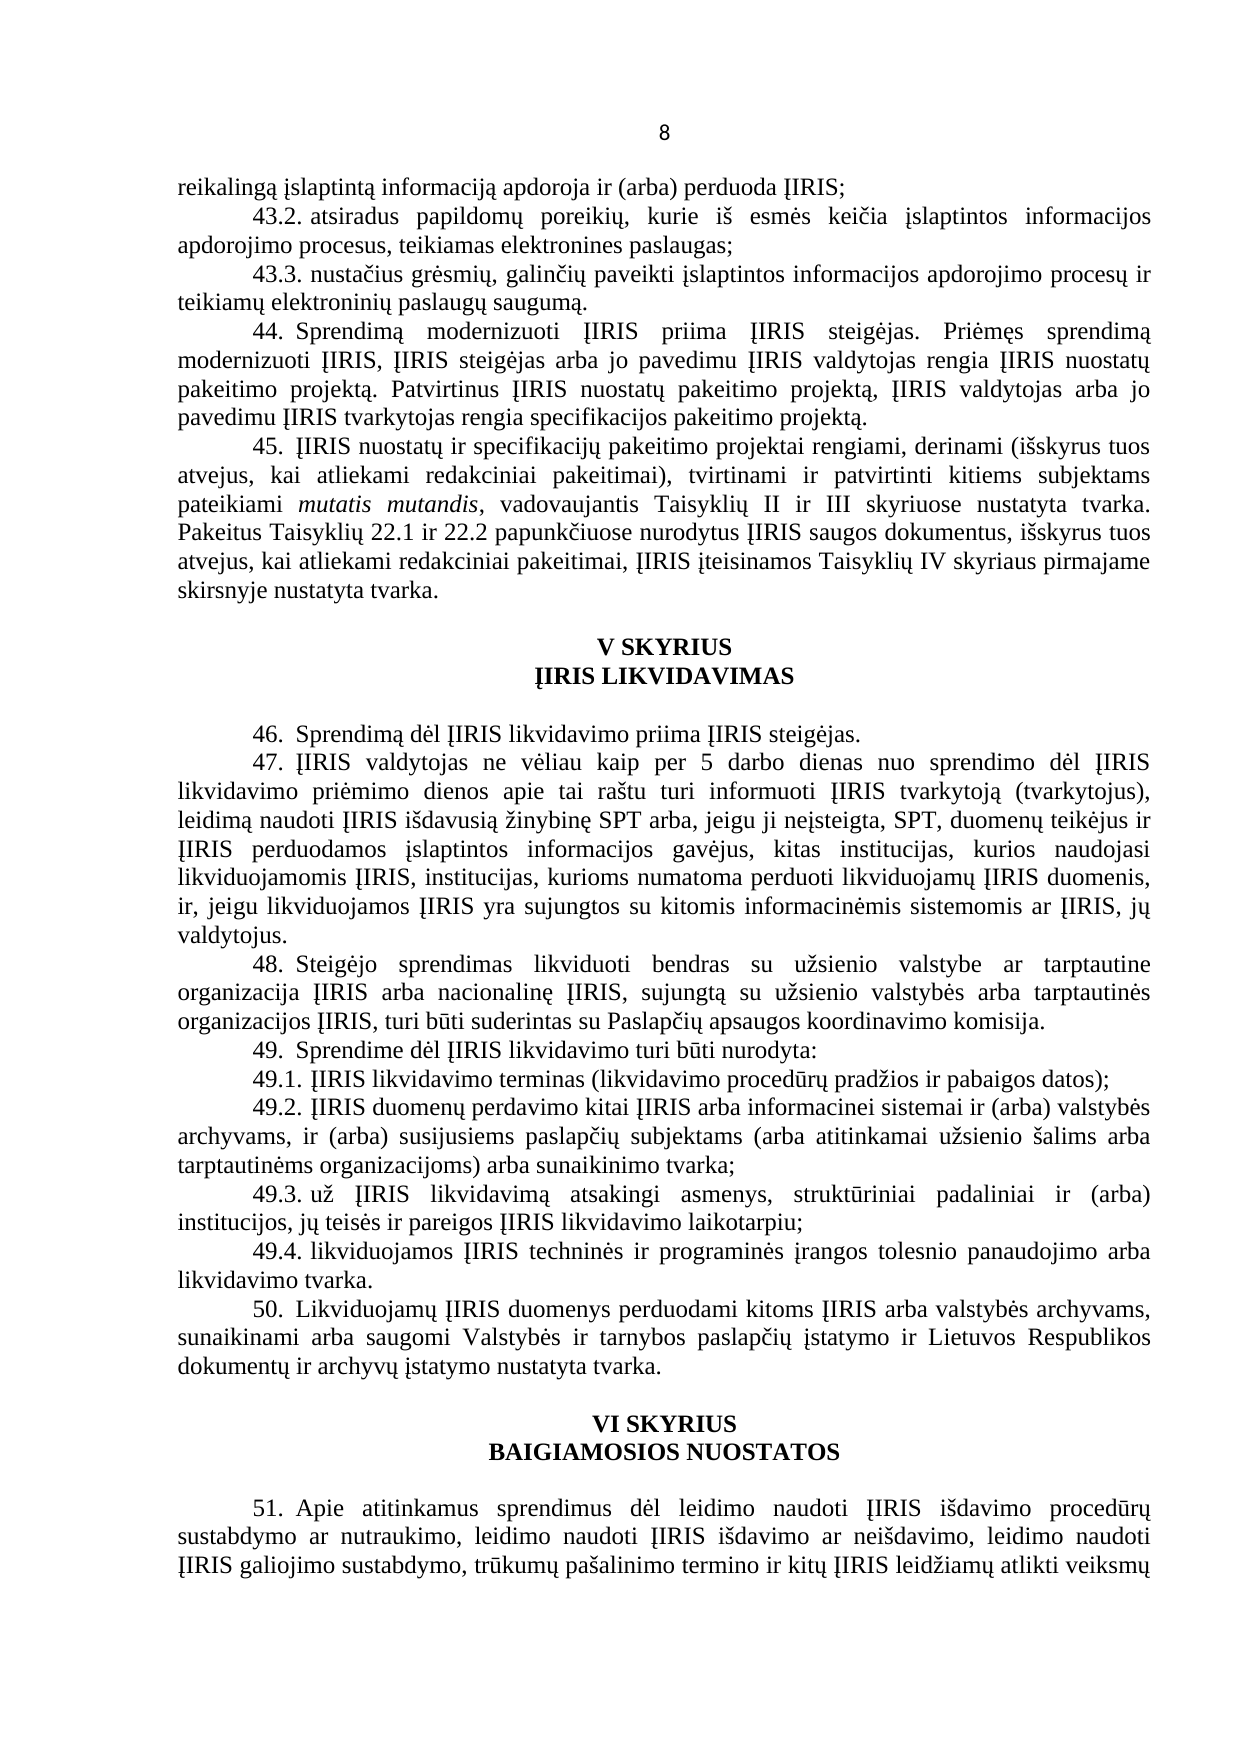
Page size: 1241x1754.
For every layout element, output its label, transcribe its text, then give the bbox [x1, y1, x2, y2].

text 49.3. už ĮIRIS likvidavimą atsakingi asmenys, struktūriniai padaliniai ir (arba) institucijos, jų teisės ir pareigos ĮIRIS likvidavimo laikotarpiu; [177, 1179, 1152, 1236]
text 44. Sprendimą modernizuoti ĮIRIS priima ĮIRIS steigėjas. Priėmęs sprendimą modernizuoti ĮIRIS, ĮIRIS steigėjas arba jo pavedimu ĮIRIS valdytojas rengia ĮIRIS nuostatų pakeitimo projektą. Patvirtinus ĮIRIS nuostatų pakeitimo projektą, ĮIRIS valdytojas arba jo pavedimu ĮIRIS tvarkytojas rengia specifikacijos pakeitimo projektą. [177, 316, 1152, 431]
text reikalingą įslaptintą informaciją apdoroja ir (arba) perduoda ĮIRIS; [177, 172, 1152, 201]
text 50. Likviduojamų ĮIRIS duomenys perduodami kitoms ĮIRIS arba valstybės archyvams, sunaikinami arba saugomi Valstybės ir tarnybos paslapčių įstatymo ir Lietuvos Respublikos dokumentų ir archyvų įstatymo nustatyta tvarka. [177, 1294, 1152, 1380]
text 51. Apie atitinkamus sprendimus dėl leidimo naudoti ĮIRIS išdavimo procedūrų sustabdymo ar nutraukimo, leidimo naudoti ĮIRIS išdavimo ar neišdavimo, leidimo naudoti ĮIRIS galiojimo sustabdymo, trūkumų pašalinimo termino ir kitų ĮIRIS leidžiamų atlikti veiksmų [177, 1493, 1152, 1579]
text 45. ĮIRIS nuostatų ir specifikacijų pakeitimo projektai rengiami, derinami (išskyrus tuos atvejus, kai atliekami redakciniai pakeitimai), tvirtinami ir patvirtinti kitiems subjektams pateikiami mutatis mutandis, vadovaujantis Taisyklių II ir III skyriuose nustatyta tvarka. Pakeitus Taisyklių 22.1 ir 22.2 papunkčiuose nurodytus ĮIRIS saugos dokumentus, išskyrus tuos atvejus, kai atliekami redakciniai pakeitimai, ĮIRIS įteisinamos Taisyklių IV skyriaus pirmajame skirsnyje nustatyta tvarka. [177, 431, 1152, 604]
text V SKYRIUS [177, 632, 1152, 661]
text 49.1. ĮIRIS likvidavimo terminas (likvidavimo procedūrų pradžios ir pabaigos datos); [177, 1064, 1152, 1092]
text 49.4. likviduojamos ĮIRIS techninės ir programinės įrangos tolesnio panaudojimo arba likvidavimo tvarka. [177, 1236, 1152, 1294]
text BAIGIAMOSIOS NUOSTATOS [177, 1437, 1152, 1466]
text 49. Sprendime dėl ĮIRIS likvidavimo turi būti nurodyta: [177, 1035, 1152, 1064]
text 48. Steigėjo sprendimas likviduoti bendras su užsienio valstybe ar tarptautine organizacija ĮIRIS arba nacionalinę ĮIRIS, sujungtą su užsienio valstybės arba tarptautinės organizacijos ĮIRIS, turi būti suderintas su Paslapčių apsaugos koordinavimo komisija. [177, 949, 1152, 1035]
text 43.2. atsiradus papildomų poreikių, kurie iš esmės keičia įslaptintos informacijos apdorojimo procesus, teikiamas elektronines paslaugas; [177, 201, 1152, 259]
text 49.2. ĮIRIS duomenų perdavimo kitai ĮIRIS arba informacinei sistemai ir (arba) valstybės archyvams, ir (arba) susijusiems paslapčių subjektams (arba atitinkamai užsienio šalims arba tarptautinėms organizacijoms) arba sunaikinimo tvarka; [177, 1092, 1152, 1179]
text 43.3. nustačius grėsmių, galinčių paveikti įslaptintos informacijos apdorojimo procesų ir teikiamų elektroninių paslaugų saugumą. [177, 259, 1152, 316]
text 46. Sprendimą dėl ĮIRIS likvidavimo priima ĮIRIS steigėjas. [177, 719, 1152, 747]
text VI SKYRIUS [177, 1409, 1152, 1437]
text 47. ĮIRIS valdytojas ne vėliau kaip per 5 darbo dienas nuo sprendimo dėl ĮIRIS likvidavimo priėmimo dienos apie tai raštu turi informuoti ĮIRIS tvarkytoją (tvarkytojus), leidimą naudoti ĮIRIS išdavusią žinybinę SPT arba, jeigu ji neįsteigta, SPT, duomenų teikėjus ir ĮIRIS perduodamos įslaptintos informacijos gavėjus, kitas institucijas, kurios naudojasi likviduojamomis ĮIRIS, institucijas, kurioms numatoma perduoti likviduojamų ĮIRIS duomenis, ir, jeigu likviduojamos ĮIRIS yra sujungtos su kitomis informacinėmis sistemomis ar ĮIRIS, jų valdytojus. [177, 747, 1152, 949]
text ĮIRIS LIKVIDAVIMAS [177, 661, 1152, 690]
